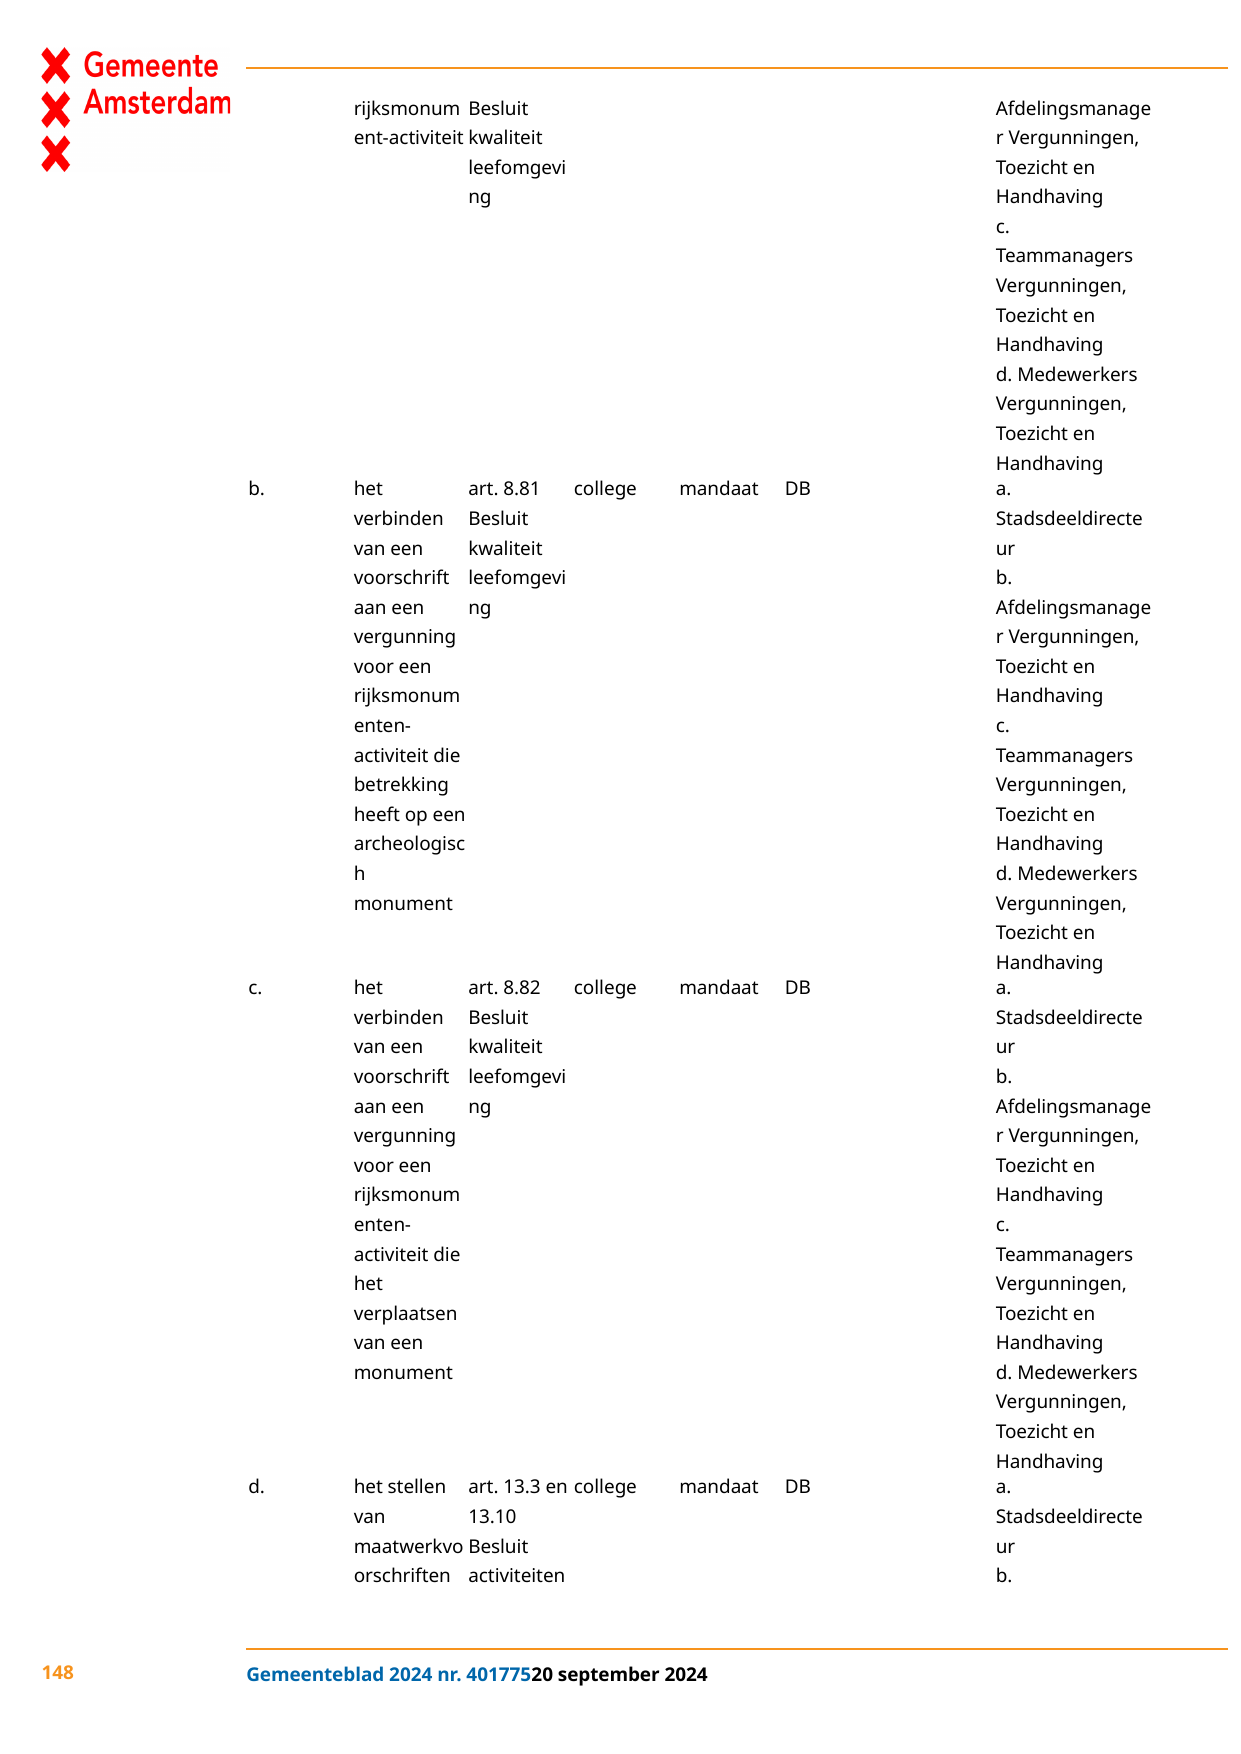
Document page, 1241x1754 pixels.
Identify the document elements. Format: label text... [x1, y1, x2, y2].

table_cell het verbinden van een voorschrift aan een vergunning voor een rijksmonumenten-activiteit die het verplaatsen van een monument [354, 975, 468, 1474]
table_cell [890, 975, 996, 1474]
table_cell het stellen van maatwerkvoorschriften [354, 1474, 468, 1588]
table_cell [890, 476, 996, 974]
table_cell Besluit kwaliteit leefomgeving [468, 95, 574, 476]
table_cell a. Stadsdeeldirecteur b. Afdelingsmanager Vergunningen, Toezicht en Handhaving c. Teammanagers Vergunningen, Toezicht en Handhaving d. Medewerkers Vergunningen, Toezicht en Handhaving [996, 476, 1152, 974]
table_cell DB [785, 476, 890, 974]
table_cell rijksmonument-activiteit [354, 95, 468, 476]
table_cell [890, 1474, 996, 1588]
table_cell college [574, 975, 679, 1474]
table_cell [574, 95, 679, 476]
table_cell mandaat [679, 476, 784, 974]
table_cell mandaat [679, 975, 784, 1474]
table_cell college [574, 1474, 679, 1588]
table_cell Afdelingsmanager Vergunningen, Toezicht en Handhaving c. Teammanagers Vergunningen, Toezicht en Handhaving d. Medewerkers Vergunningen, Toezicht en Handhaving [996, 95, 1152, 476]
table_cell DB [785, 1474, 890, 1588]
table_cell art. 13.3 en 13.10 Besluit activiteiten [468, 1474, 574, 1588]
table_cell c. [248, 975, 353, 1474]
table_cell b. [248, 476, 353, 974]
table_cell [679, 95, 784, 476]
table_cell DB [785, 975, 890, 1474]
table_cell d. [248, 1474, 353, 1588]
table_cell [890, 95, 996, 476]
table_cell art. 8.82 Besluit kwaliteit leefomgeving [468, 975, 574, 1474]
table_cell art. 8.81 Besluit kwaliteit leefomgeving [468, 476, 574, 974]
table_cell college [574, 476, 679, 974]
table_cell [248, 95, 353, 476]
table_cell [785, 95, 890, 476]
table_cell a. Stadsdeeldirecteur b. [996, 1474, 1152, 1588]
table_cell het verbinden van een voorschrift aan een vergunning voor een rijksmonumenten-activiteit die betrekking heeft op een archeologisch monument [354, 476, 468, 974]
table_cell mandaat [679, 1474, 784, 1588]
table_cell a. Stadsdeeldirecteur b. Afdelingsmanager Vergunningen, Toezicht en Handhaving c. Teammanagers Vergunningen, Toezicht en Handhaving d. Medewerkers Vergunningen, Toezicht en Handhaving [996, 975, 1152, 1474]
picture [41, 47, 231, 172]
